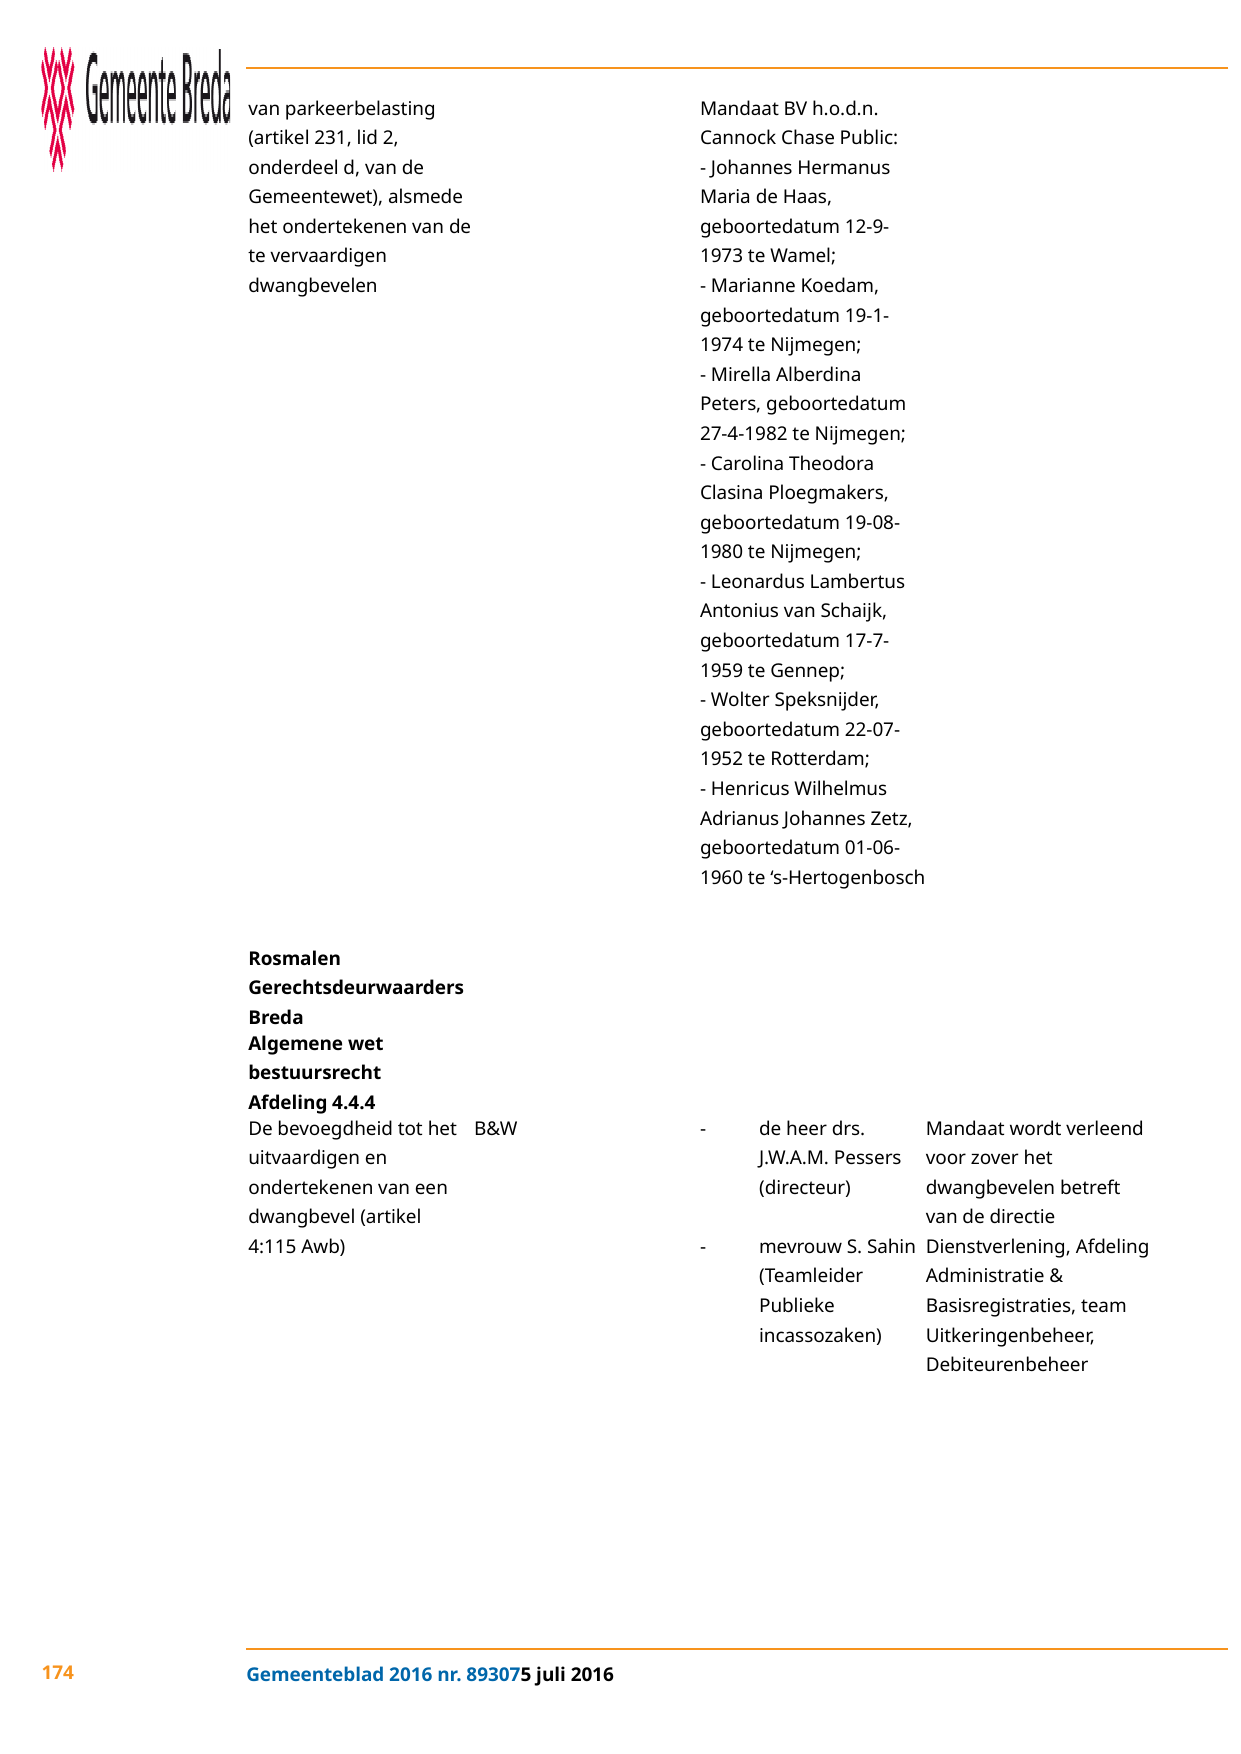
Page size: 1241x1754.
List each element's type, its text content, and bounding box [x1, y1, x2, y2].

table_cell [474, 945, 700, 1030]
table_cell de heer drs. J.W.A.M. Pessers (directeur) mevrouw S. Sahin (Teamleider Publieke incassozaken) [700, 1115, 926, 1377]
table_cell Rosmalen Gerechtsdeurwaarders Breda [248, 945, 474, 1030]
table_cell [700, 919, 926, 945]
table_cell [700, 945, 926, 1030]
table_cell [926, 945, 1152, 1030]
table_cell van parkeerbelasting (artikel 231, lid 2, onderdeel d, van de Gemeentewet), alsmede het ondertekenen van de te vervaardigen dwangbevelen [248, 95, 474, 919]
table_cell Mandaat BV h.o.d.n. Cannock Chase Public: - Johannes Hermanus Maria de Haas, geboortedatum 12-9-1973 te Wamel; - Marianne Koedam, geboortedatum 19-1-1974 te Nijmegen; - Mirella Alberdina Peters, geboortedatum 27-4-1982 te Nijmegen; - Carolina Theodora Clasina Ploegmakers, geboortedatum 19-08-1980 te Nijmegen; - Leonardus Lambertus Antonius van Schaijk, geboortedatum 17-7-1959 te Gennep; - Wolter Speksnijder, geboortedatum 22-07-1952 te Rotterdam; - Henricus Wilhelmus Adrianus Johannes Zetz, geboortedatum 01-06-1960 te ‘s-Hertogenbosch [700, 95, 926, 919]
table_cell [926, 1030, 1152, 1115]
table_cell Mandaat wordt verleend voor zover het dwangbevelen betreft van de directie Dienstverlening, Afdeling Administratie & Basisregistraties, team Uitkeringenbeheer, Debiteurenbeheer [926, 1115, 1152, 1377]
table_cell B&W [474, 1115, 700, 1377]
table_cell [248, 919, 474, 945]
picture [41, 47, 231, 172]
table_cell [700, 1030, 926, 1115]
table_cell [926, 919, 1152, 945]
table_cell [474, 95, 700, 919]
table_cell [474, 919, 700, 945]
table_cell Algemene wet bestuursrecht Afdeling 4.4.4 [248, 1030, 474, 1115]
table_cell [926, 95, 1152, 919]
table_cell [474, 1030, 700, 1115]
table_cell De bevoegdheid tot het uitvaardigen en ondertekenen van een dwangbevel (artikel 4:115 Awb) [248, 1115, 474, 1377]
